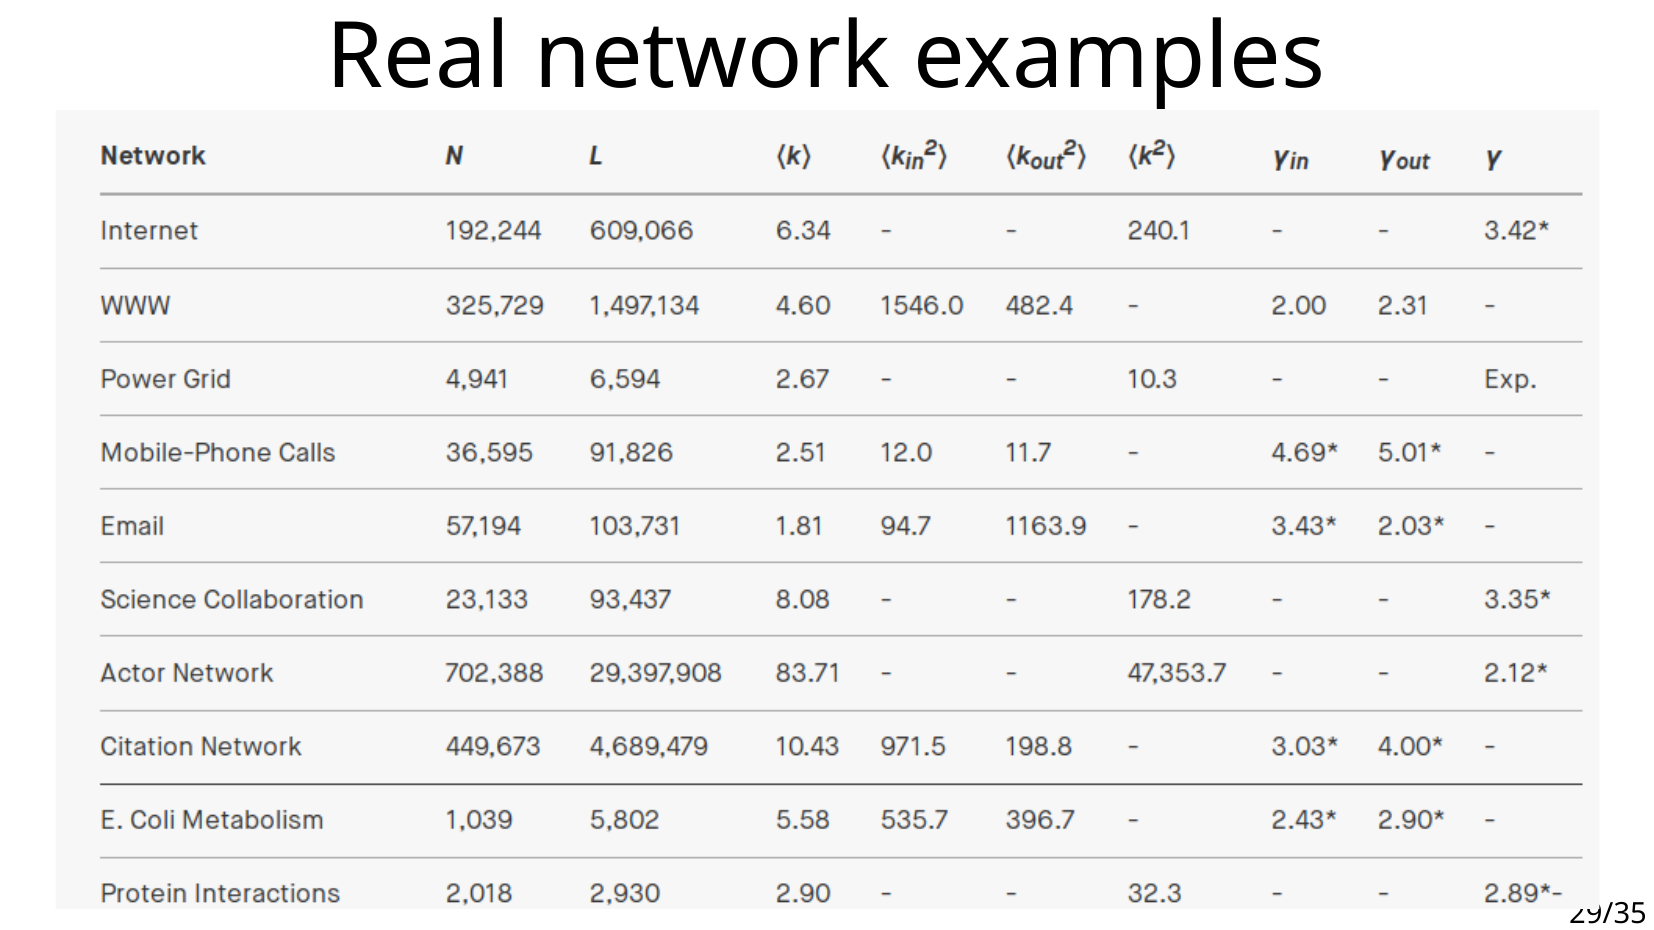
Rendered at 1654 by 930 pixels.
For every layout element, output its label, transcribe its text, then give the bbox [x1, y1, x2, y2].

picture [55, 110, 1600, 909]
title Real network examples [82, 0, 1571, 117]
